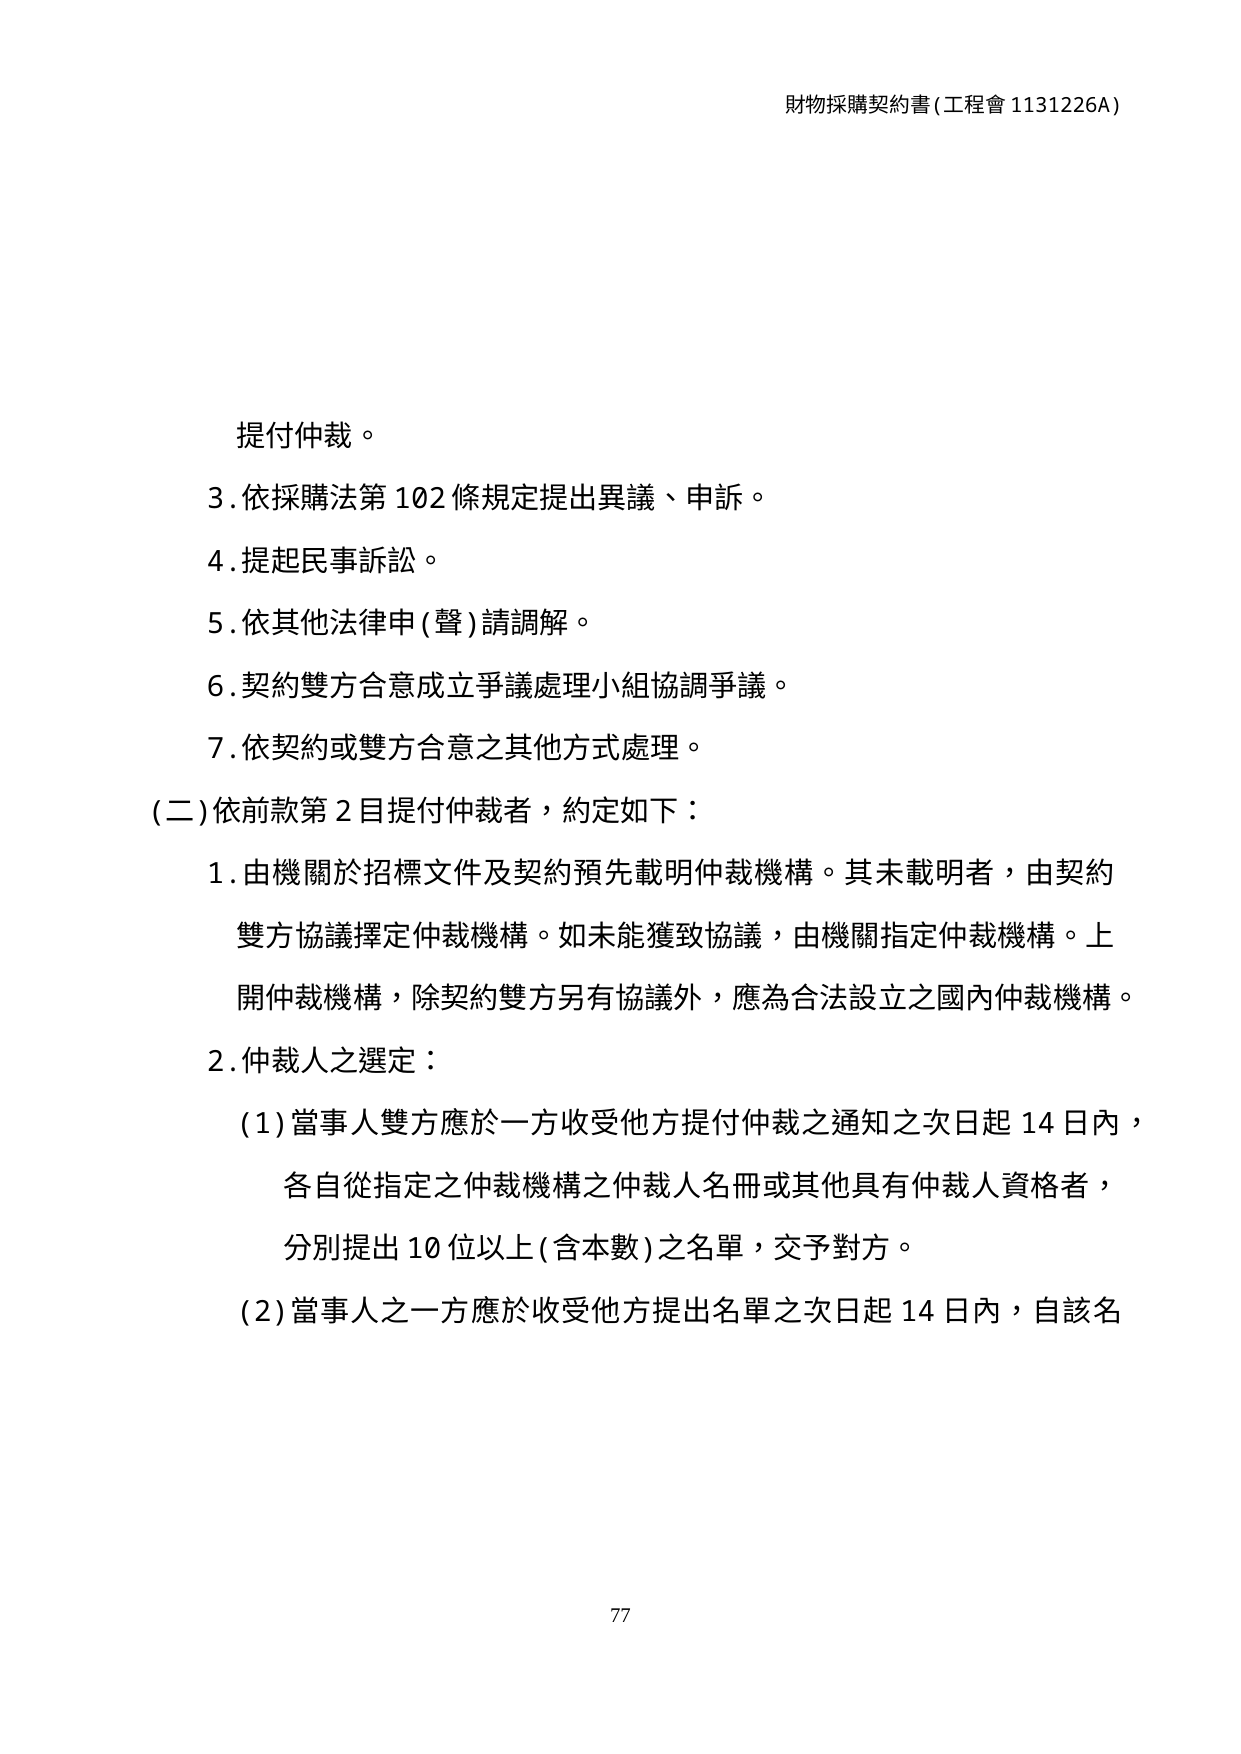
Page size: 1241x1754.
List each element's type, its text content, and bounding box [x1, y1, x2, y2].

text (二)依前款第2目提付仲裁者，約定如下： [148, 767, 1122, 829]
text 5.依其他法律申(聲)請調解。 [207, 579, 1116, 642]
text 7.依契約或雙方合意之其他方式處理。 [207, 704, 1116, 767]
text 提付仲裁。 [207, 392, 1116, 454]
text 4.提起民事訴訟。 [207, 517, 1116, 579]
text (2)當事人之一方應於收受他方提出名單之次日起14日內，自該名 [236, 1267, 1122, 1329]
text 1.由機關於招標文件及契約預先載明仲裁機構。其未載明者，由契約雙方協議擇定仲裁機構。如未能獲致協議，由機關指定仲裁機構。上開仲裁機構，除契約雙方另有協議外，應為合法設立之國內仲裁機構。 [207, 829, 1116, 1017]
text (1)當事人雙方應於一方收受他方提付仲裁之通知之次日起14日內，各自從指定之仲裁機構之仲裁人名冊或其他具有仲裁人資格者，分別提出10位以上(含本數)之名單，交予對方。 [236, 1079, 1122, 1267]
text 3.依採購法第102條規定提出異議、申訴。 [207, 454, 1116, 517]
text 6.契約雙方合意成立爭議處理小組協調爭議。 [207, 642, 1116, 704]
text 2.仲裁人之選定： [207, 1017, 1116, 1079]
